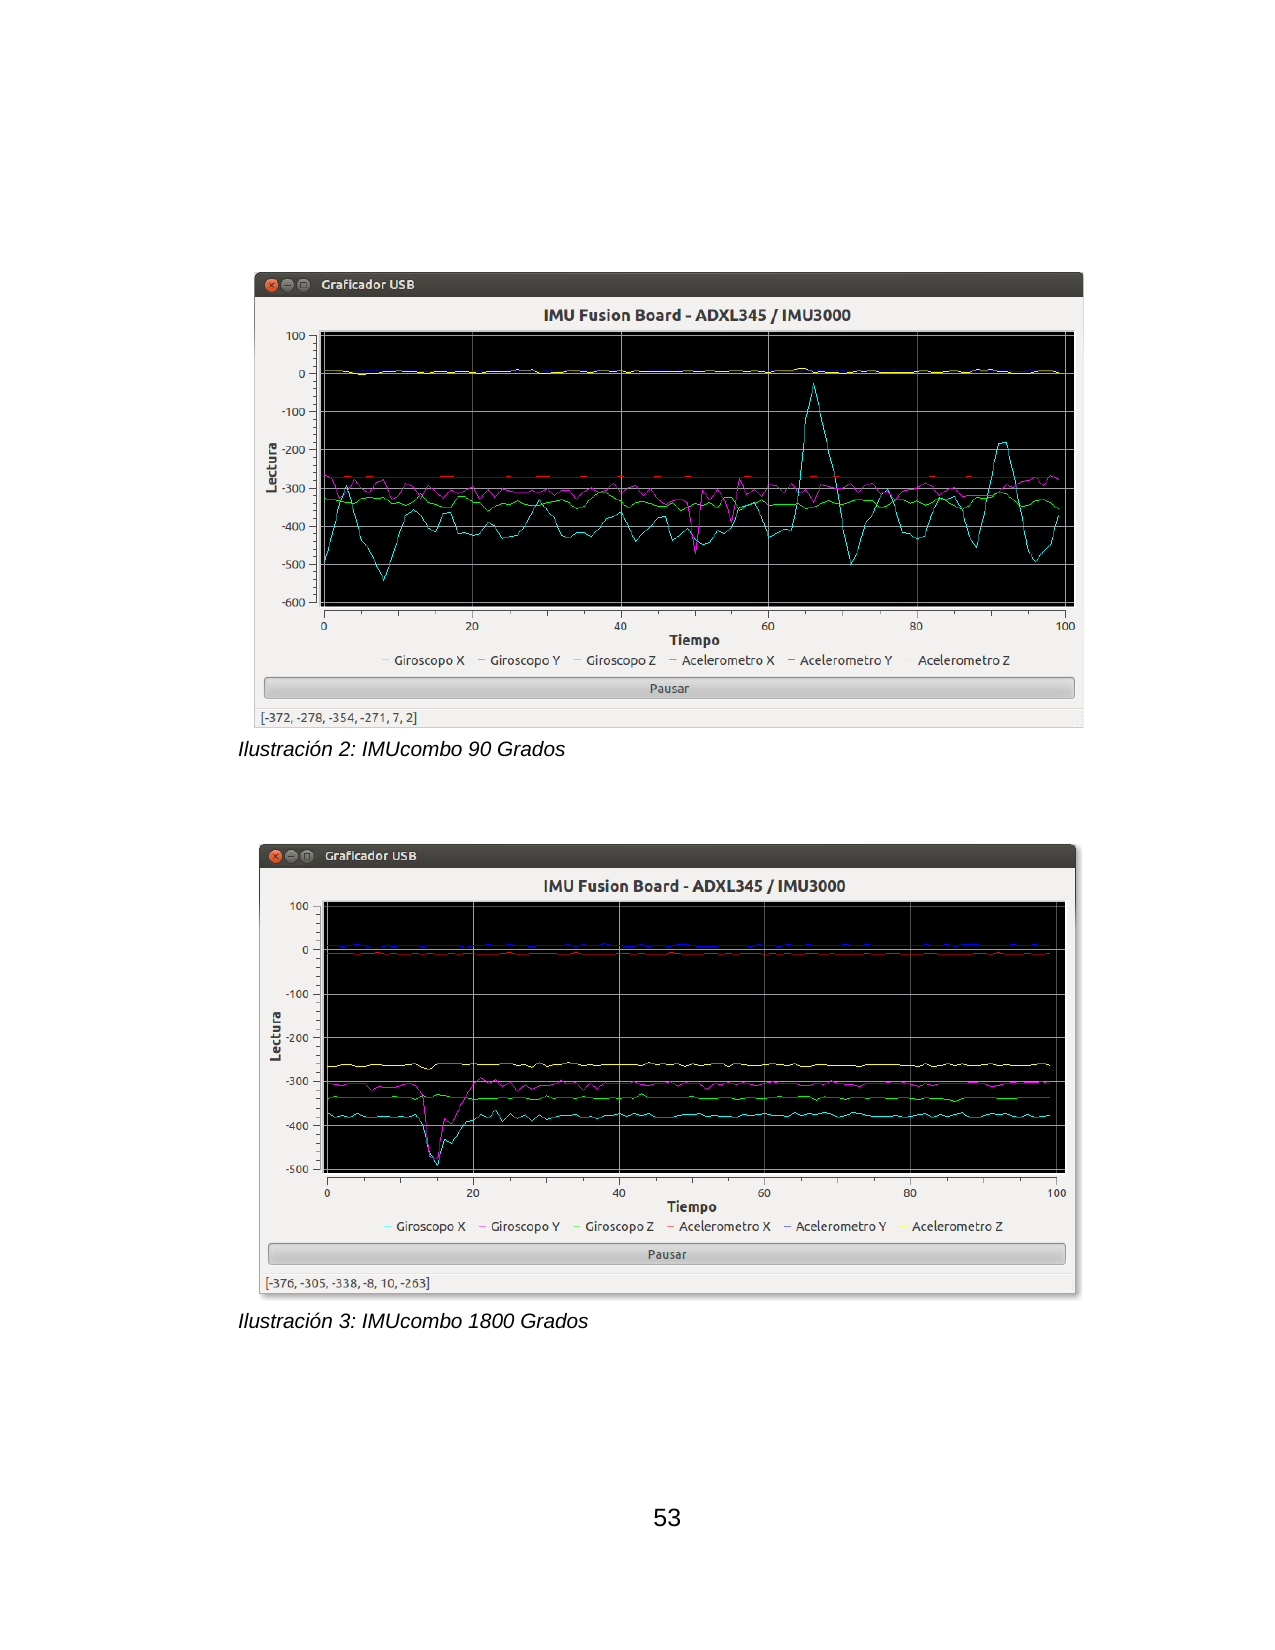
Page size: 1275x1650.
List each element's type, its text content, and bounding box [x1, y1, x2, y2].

picture [254, 272, 1084, 728]
text Ilustración 2: IMUcombo 90 Grados [238, 737, 1096, 757]
picture [254, 839, 1083, 1301]
text Ilustración 3: IMUcombo 1800 Grados [238, 1309, 1096, 1330]
